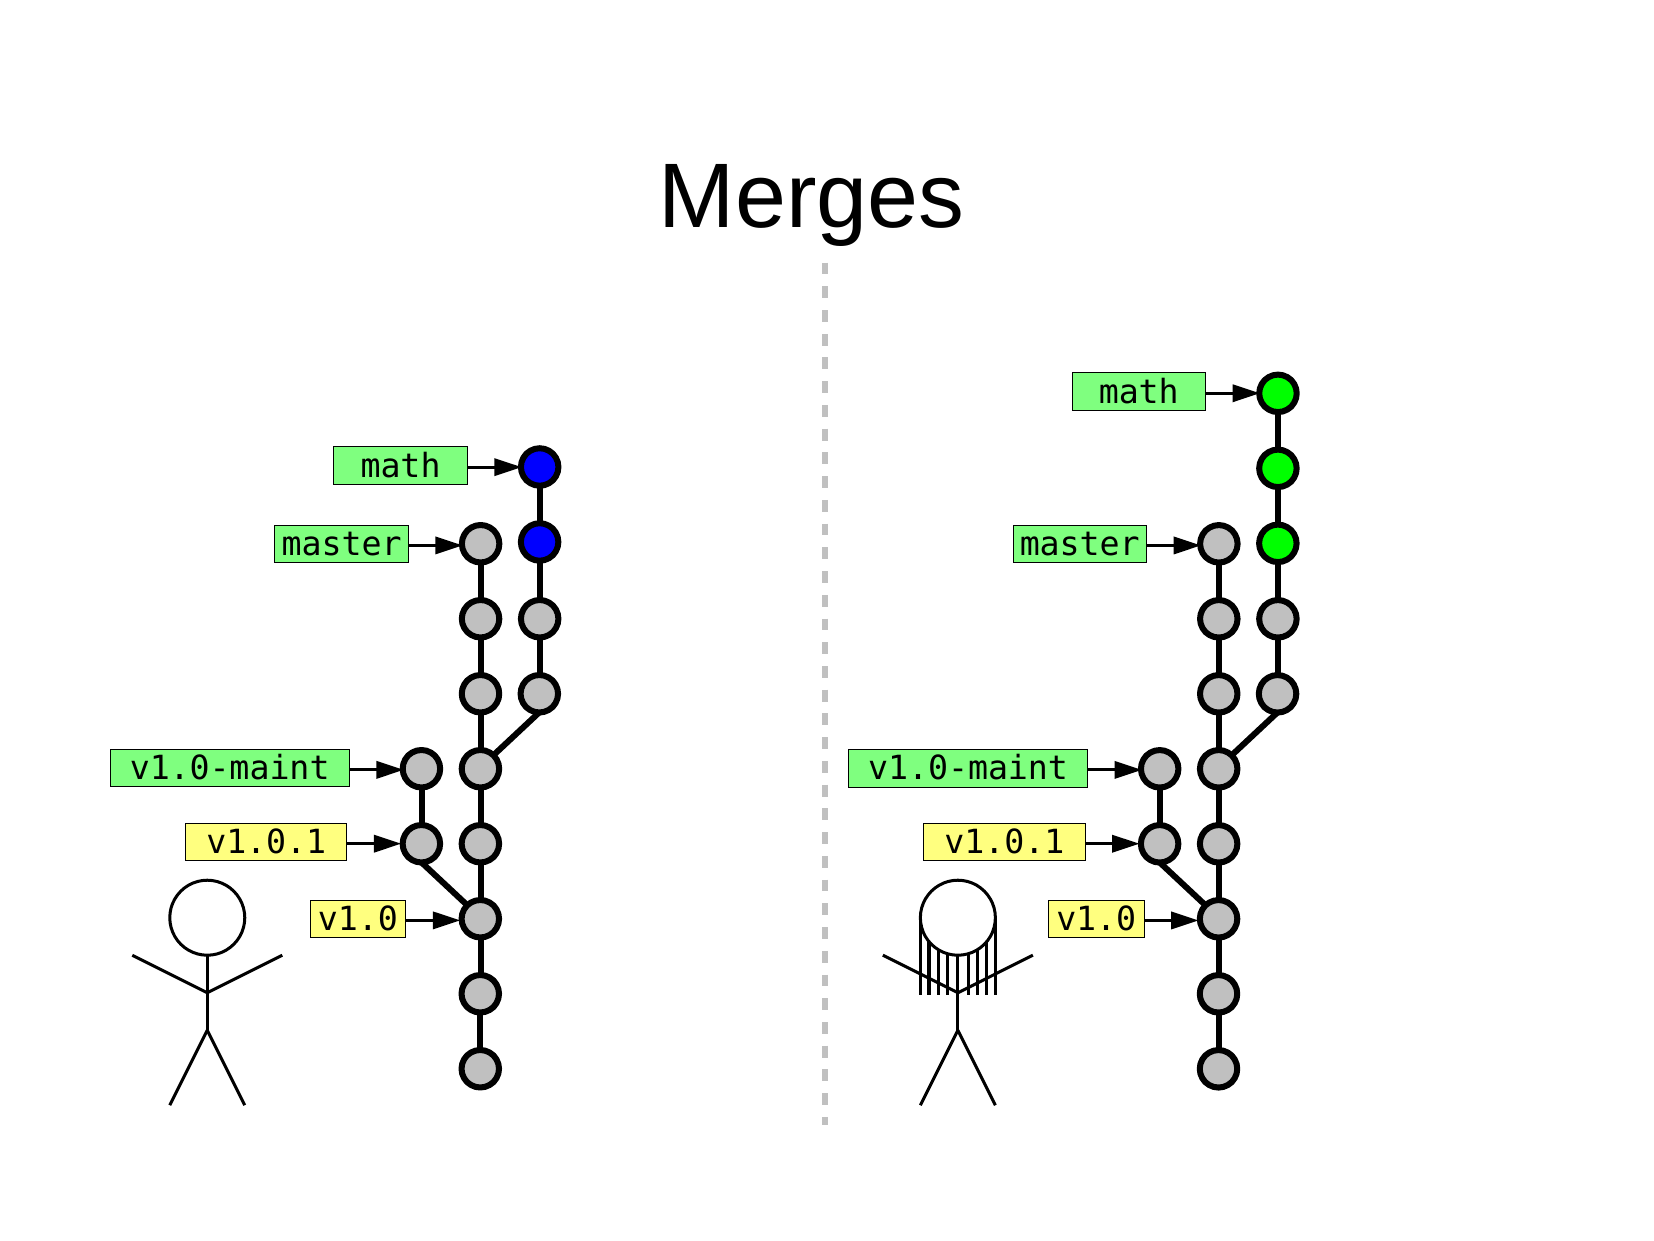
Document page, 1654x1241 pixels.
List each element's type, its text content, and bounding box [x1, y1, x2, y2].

text_box [1140, 825, 1179, 863]
text_box [1200, 600, 1238, 638]
text_box [461, 525, 500, 563]
text_box [1140, 750, 1179, 788]
text_box [1258, 675, 1297, 713]
text_box [520, 675, 559, 713]
text_box v1.0-maint [848, 749, 1088, 788]
text_box [1259, 600, 1297, 638]
text_box [461, 750, 500, 788]
text_box [461, 825, 500, 863]
text_box v1.0.1 [185, 823, 347, 861]
text_box master [274, 525, 409, 563]
text_box [402, 750, 441, 788]
text_box [920, 880, 996, 956]
text_box [461, 975, 500, 1013]
text_box [1200, 525, 1238, 563]
text_box [402, 825, 441, 863]
text_box v1.0 [1048, 900, 1145, 938]
text_box [1199, 1050, 1238, 1088]
text_box [461, 600, 500, 638]
text_box [521, 448, 559, 486]
text_box [1199, 825, 1238, 863]
text_box math [333, 446, 468, 485]
text_box [1199, 750, 1238, 788]
text_box master [1013, 525, 1147, 563]
text_box [1259, 524, 1297, 562]
text_box [1199, 900, 1238, 938]
text_box v1.0.1 [923, 823, 1086, 861]
text_box [1259, 449, 1297, 487]
text_box [520, 523, 559, 561]
text_box math [1072, 372, 1206, 411]
text_box v1.0 [310, 900, 406, 938]
text_box [1199, 975, 1238, 1013]
text_box [1259, 374, 1297, 412]
text_box [461, 900, 500, 938]
text_box [1200, 675, 1238, 713]
title Merges [118, 112, 1506, 281]
text_box [520, 600, 559, 638]
text_box v1.0-maint [110, 749, 350, 787]
text_box [461, 1050, 500, 1088]
text_box [461, 675, 500, 713]
